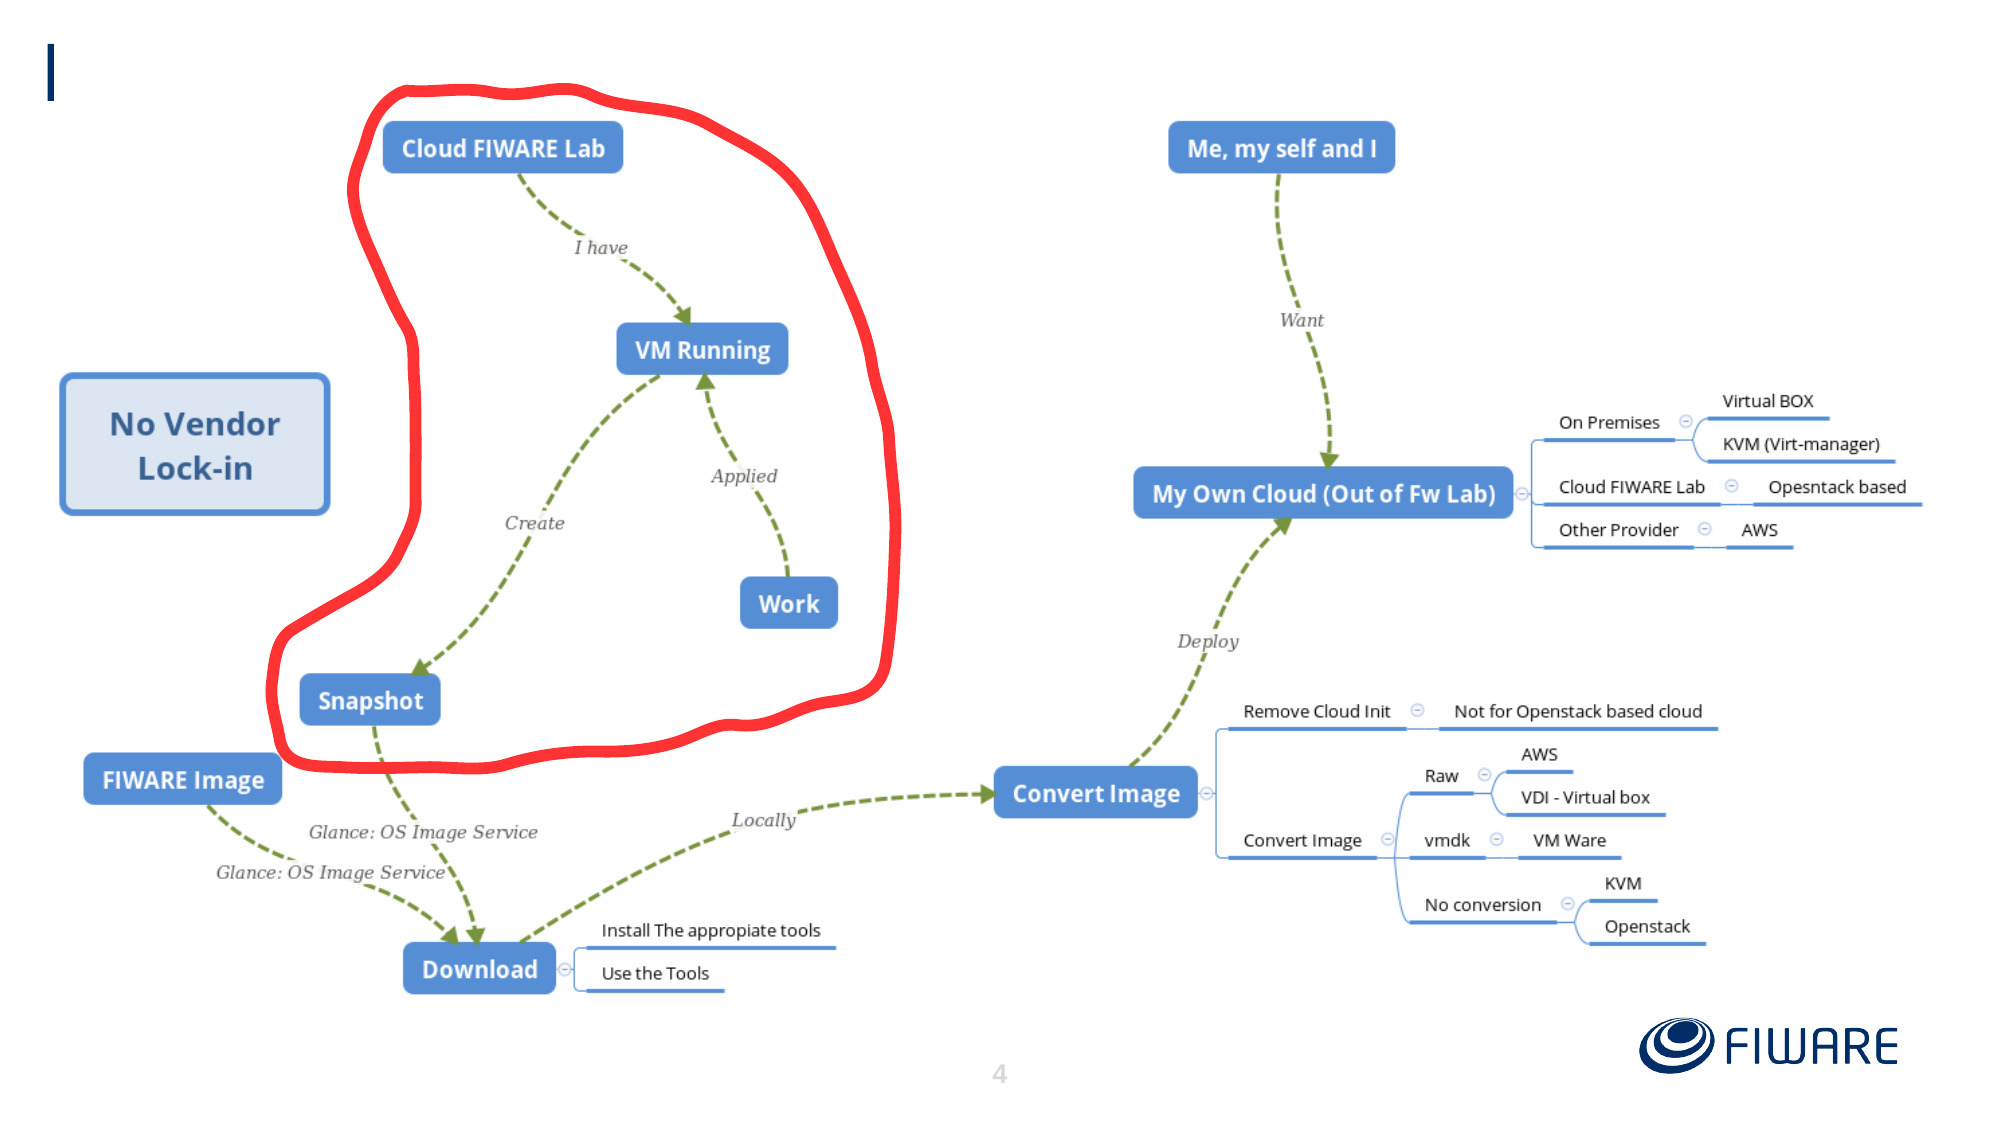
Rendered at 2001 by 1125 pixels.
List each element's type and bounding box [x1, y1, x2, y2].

picture [278, 101, 889, 762]
picture [38, 101, 1946, 1077]
slide_number [887, 1042, 1113, 1103]
